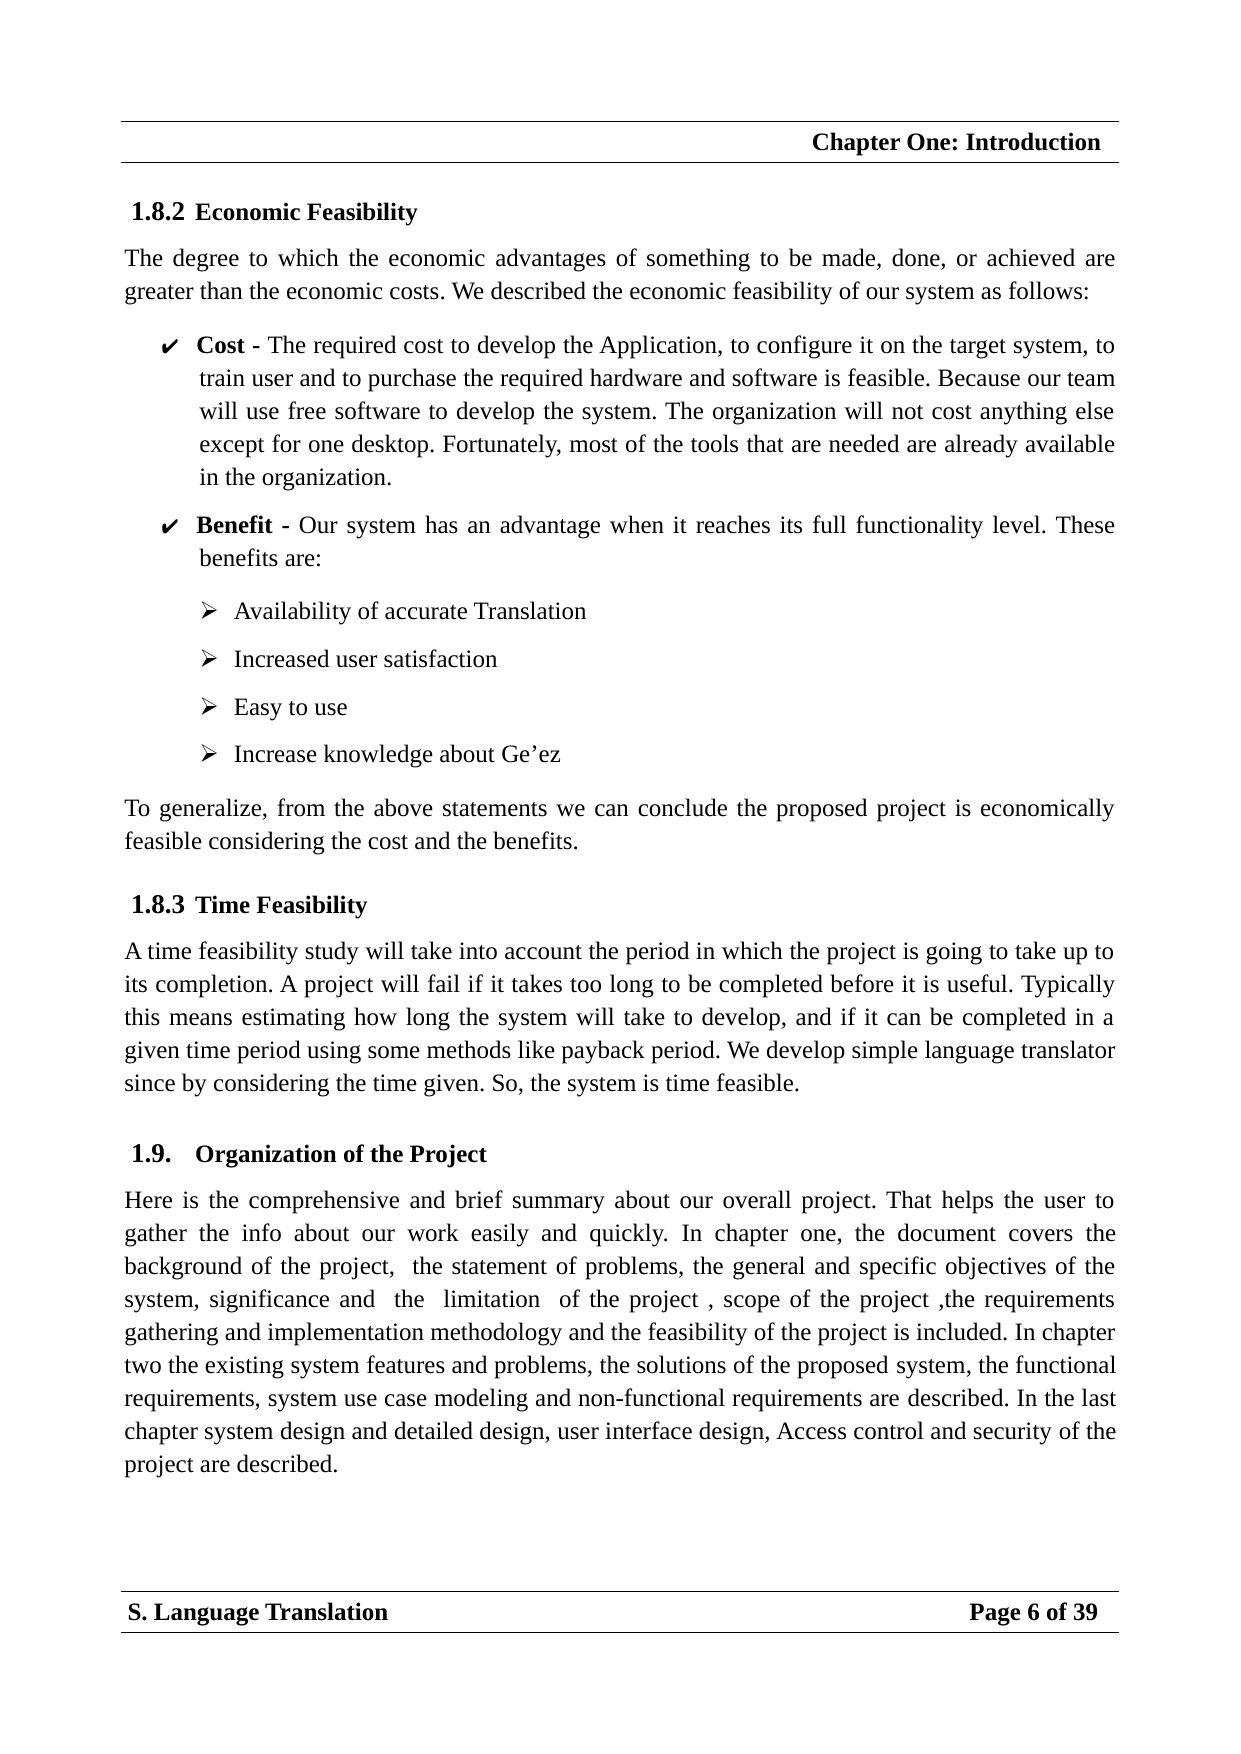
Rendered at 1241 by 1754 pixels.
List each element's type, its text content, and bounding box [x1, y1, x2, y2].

list Availability of accurate Translation [196, 593, 1119, 625]
subtitle Organization of the Project [121, 1134, 1119, 1168]
list Benefit - Our system has an advantage when it reaches its full functionality level. These benefits are: [159, 507, 1119, 574]
text To generalize, from the above statements we can conclude the proposed project is economically feasible considering the cost and the benefits. [121, 790, 1119, 855]
text The degree to which the economic advantages of something to be made, done, or achieved are greater than the economic costs. We described the economic feasibility of our system as follows: [121, 240, 1119, 308]
text Here is the comprehensive and brief summary about our overall project. That helps the user to gather the info about our work easily and quickly. In chapter one, the document covers the background of the project, the statement of problems, the general and specific objectives of the system, significance and the limitation of the project , scope of the project ,the requirements gathering and implementation methodology and the feasibility of the project is included. In chapter two the existing system features and problems, the solutions of the proposed system, the functional requirements, system use case modeling and non-functional requirements are described. In the last chapter system design and detailed design, user interface design, Access control and security of the project are described. [121, 1182, 1119, 1478]
subtitle Economic Feasibility [121, 192, 1119, 226]
list Cost - The required cost to develop the Application, to configure it on the target system, to train user and to purchase the required hardware and software is feasible. Because our team will use free software to develop the system. The organization will not cost anything else except for one desktop. Fortunately, most of the tools that are needed are already available in the organization. [159, 327, 1119, 491]
list Easy to use [196, 689, 1119, 720]
list Increase knowledge about Ge’ez [196, 736, 1119, 771]
list Increased user satisfaction [196, 641, 1119, 673]
subtitle Time Feasibility [121, 885, 1119, 919]
text A time feasibility study will take into account the period in which the project is going to take up to its completion. A project will fail if it takes too long to be completed before it is useful. Typically this means estimating how long the system will take to develop, and if it can be completed in a given time period using some methods like payback period. We develop simple language translator since by considering the time given. So, the system is time feasible. [121, 933, 1119, 1097]
